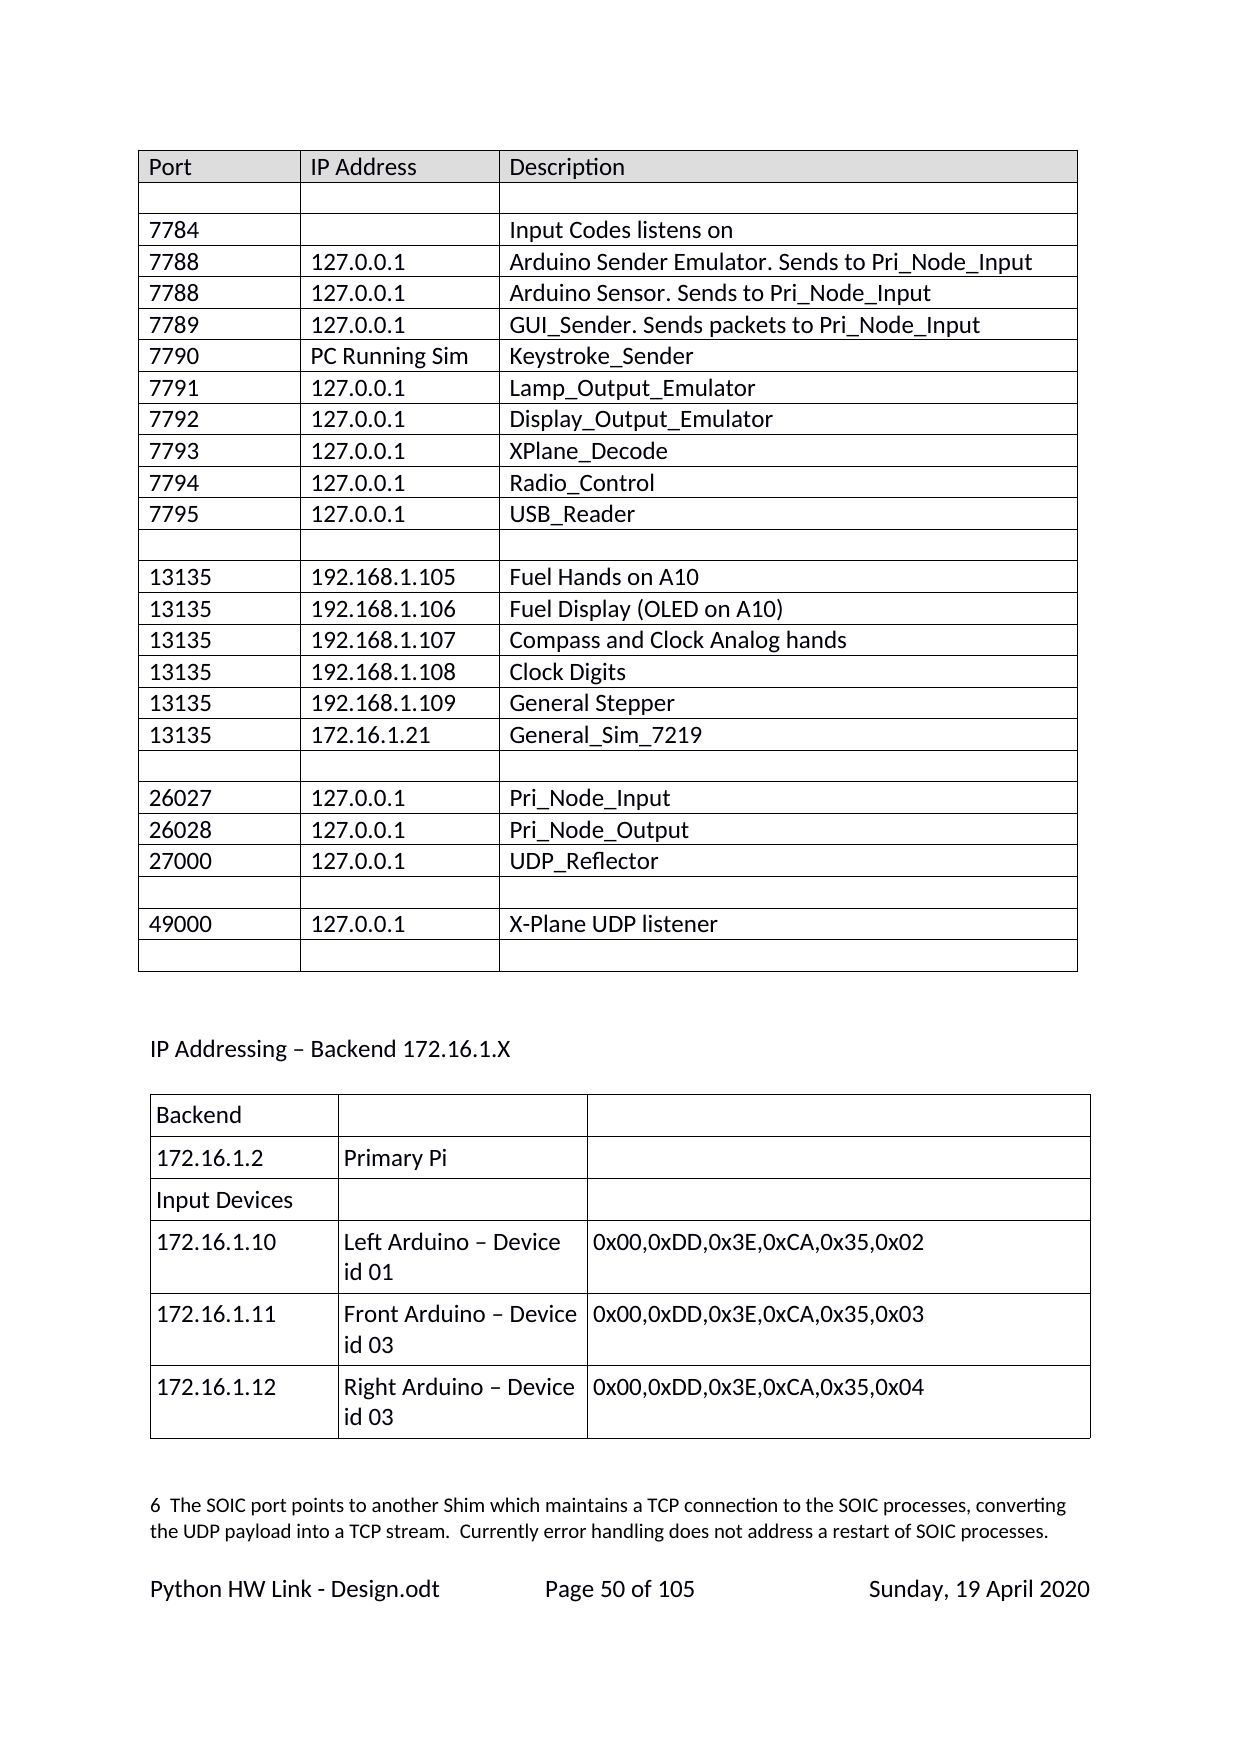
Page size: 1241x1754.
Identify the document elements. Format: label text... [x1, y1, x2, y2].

table_cell Arduino Sensor. Sends to Pri_Node_Input [500, 277, 1077, 308]
table_header Port [139, 151, 300, 182]
table_cell 172.16.1.10 [151, 1221, 338, 1293]
table_cell 172.16.1.11 [151, 1294, 338, 1365]
table_cell 127.0.0.1 [301, 435, 499, 466]
table_cell [339, 1179, 587, 1220]
table_cell Radio_Control [500, 467, 1077, 497]
table_cell 127.0.0.1 [301, 309, 499, 339]
table_cell Input Devices [151, 1179, 338, 1220]
table_cell [500, 940, 1077, 971]
table_cell 127.0.0.1 [301, 498, 499, 529]
table_cell 13135 [139, 625, 300, 655]
table_cell [500, 183, 1077, 213]
table_cell 7795 [139, 498, 300, 529]
table_cell 13135 [139, 719, 300, 750]
table_cell [139, 183, 300, 213]
table_header Description [500, 151, 1077, 182]
table_cell [139, 877, 300, 907]
table_cell Left Arduino – Device id 01 [339, 1221, 587, 1293]
table_cell 13135 [139, 561, 300, 592]
table_cell 13135 [139, 593, 300, 623]
table_cell Input Codes listens on [500, 214, 1077, 245]
table_cell [301, 183, 499, 213]
table_cell 192.168.1.105 [301, 561, 499, 592]
table_cell 127.0.0.1 [301, 404, 499, 434]
table_cell General Stepper [500, 688, 1077, 718]
table_cell 7793 [139, 435, 300, 466]
table_header [588, 1095, 1090, 1136]
table_cell 49000 [139, 909, 300, 939]
table_cell [301, 530, 499, 560]
table_cell [139, 530, 300, 560]
table_cell [301, 940, 499, 971]
table_cell 192.168.1.109 [301, 688, 499, 718]
table_cell 0x00,0xDD,0x3E,0xCA,0x35,0x04 [588, 1366, 1090, 1438]
table_cell [588, 1179, 1090, 1220]
table_cell 27000 [139, 845, 300, 876]
table_cell Keystroke_Sender [500, 340, 1077, 371]
table_cell Compass and Clock Analog hands [500, 625, 1077, 655]
table_cell 7788 [139, 246, 300, 276]
table_header Backend [151, 1095, 338, 1136]
table_cell 127.0.0.1 [301, 372, 499, 402]
table_header IP Address [301, 151, 499, 182]
table_cell [301, 751, 499, 781]
table_cell Lamp_Output_Emulator [500, 372, 1077, 402]
table_cell 192.168.1.108 [301, 656, 499, 687]
table_cell 0x00,0xDD,0x3E,0xCA,0x35,0x03 [588, 1294, 1090, 1365]
table_cell [139, 751, 300, 781]
table_cell [500, 751, 1077, 781]
table_cell 127.0.0.1 [301, 246, 499, 276]
table_cell X-Plane UDP listener [500, 909, 1077, 939]
table_cell Pri_Node_Input [500, 782, 1077, 813]
table_cell 7789 [139, 309, 300, 339]
table_cell UDP_Reflector [500, 845, 1077, 876]
table_cell 7784 [139, 214, 300, 245]
table_cell 172.16.1.12 [151, 1366, 338, 1438]
table_cell 7788 [139, 277, 300, 308]
table_cell [500, 877, 1077, 907]
text IP Addressing – Backend 172.16.1.X [150, 1033, 1090, 1063]
table_cell [301, 214, 499, 245]
table_cell Fuel Display (OLED on A10) [500, 593, 1077, 623]
table_cell 26027 [139, 782, 300, 813]
table_cell PC Running Sim [301, 340, 499, 371]
table_cell XPlane_Decode [500, 435, 1077, 466]
table_cell 192.168.1.106 [301, 593, 499, 623]
table_cell 7790 [139, 340, 300, 371]
table_cell 7792 [139, 404, 300, 434]
table_cell Front Arduino – Device id 03 [339, 1294, 587, 1365]
table_cell Fuel Hands on A10 [500, 561, 1077, 592]
table_cell Right Arduino – Device id 03 [339, 1366, 587, 1438]
table_cell 127.0.0.1 [301, 814, 499, 844]
table_cell 0x00,0xDD,0x3E,0xCA,0x35,0x02 [588, 1221, 1090, 1293]
table_cell 127.0.0.1 [301, 467, 499, 497]
table_cell Display_Output_Emulator [500, 404, 1077, 434]
table_cell GUI_Sender. Sends packets to Pri_Node_Input [500, 309, 1077, 339]
table_cell [139, 940, 300, 971]
table_cell USB_Reader [500, 498, 1077, 529]
table_cell 127.0.0.1 [301, 845, 499, 876]
table_cell 172.16.1.2 [151, 1137, 338, 1178]
table_cell General_Sim_7219 [500, 719, 1077, 750]
table_header [339, 1095, 587, 1136]
table_cell 192.168.1.107 [301, 625, 499, 655]
table_cell 7794 [139, 467, 300, 497]
table_cell 26028 [139, 814, 300, 844]
table_cell 13135 [139, 656, 300, 687]
table_cell Arduino Sender Emulator. Sends to Pri_Node_Input [500, 246, 1077, 276]
table_cell [500, 530, 1077, 560]
table_cell 7791 [139, 372, 300, 402]
table_cell 127.0.0.1 [301, 782, 499, 813]
table_cell Primary Pi [339, 1137, 587, 1178]
table_cell 13135 [139, 688, 300, 718]
table_cell Pri_Node_Output [500, 814, 1077, 844]
table_cell Clock Digits [500, 656, 1077, 687]
table_cell 127.0.0.1 [301, 277, 499, 308]
table_cell [588, 1137, 1090, 1178]
table_cell 127.0.0.1 [301, 909, 499, 939]
table_cell 172.16.1.21 [301, 719, 499, 750]
table_cell [301, 877, 499, 907]
